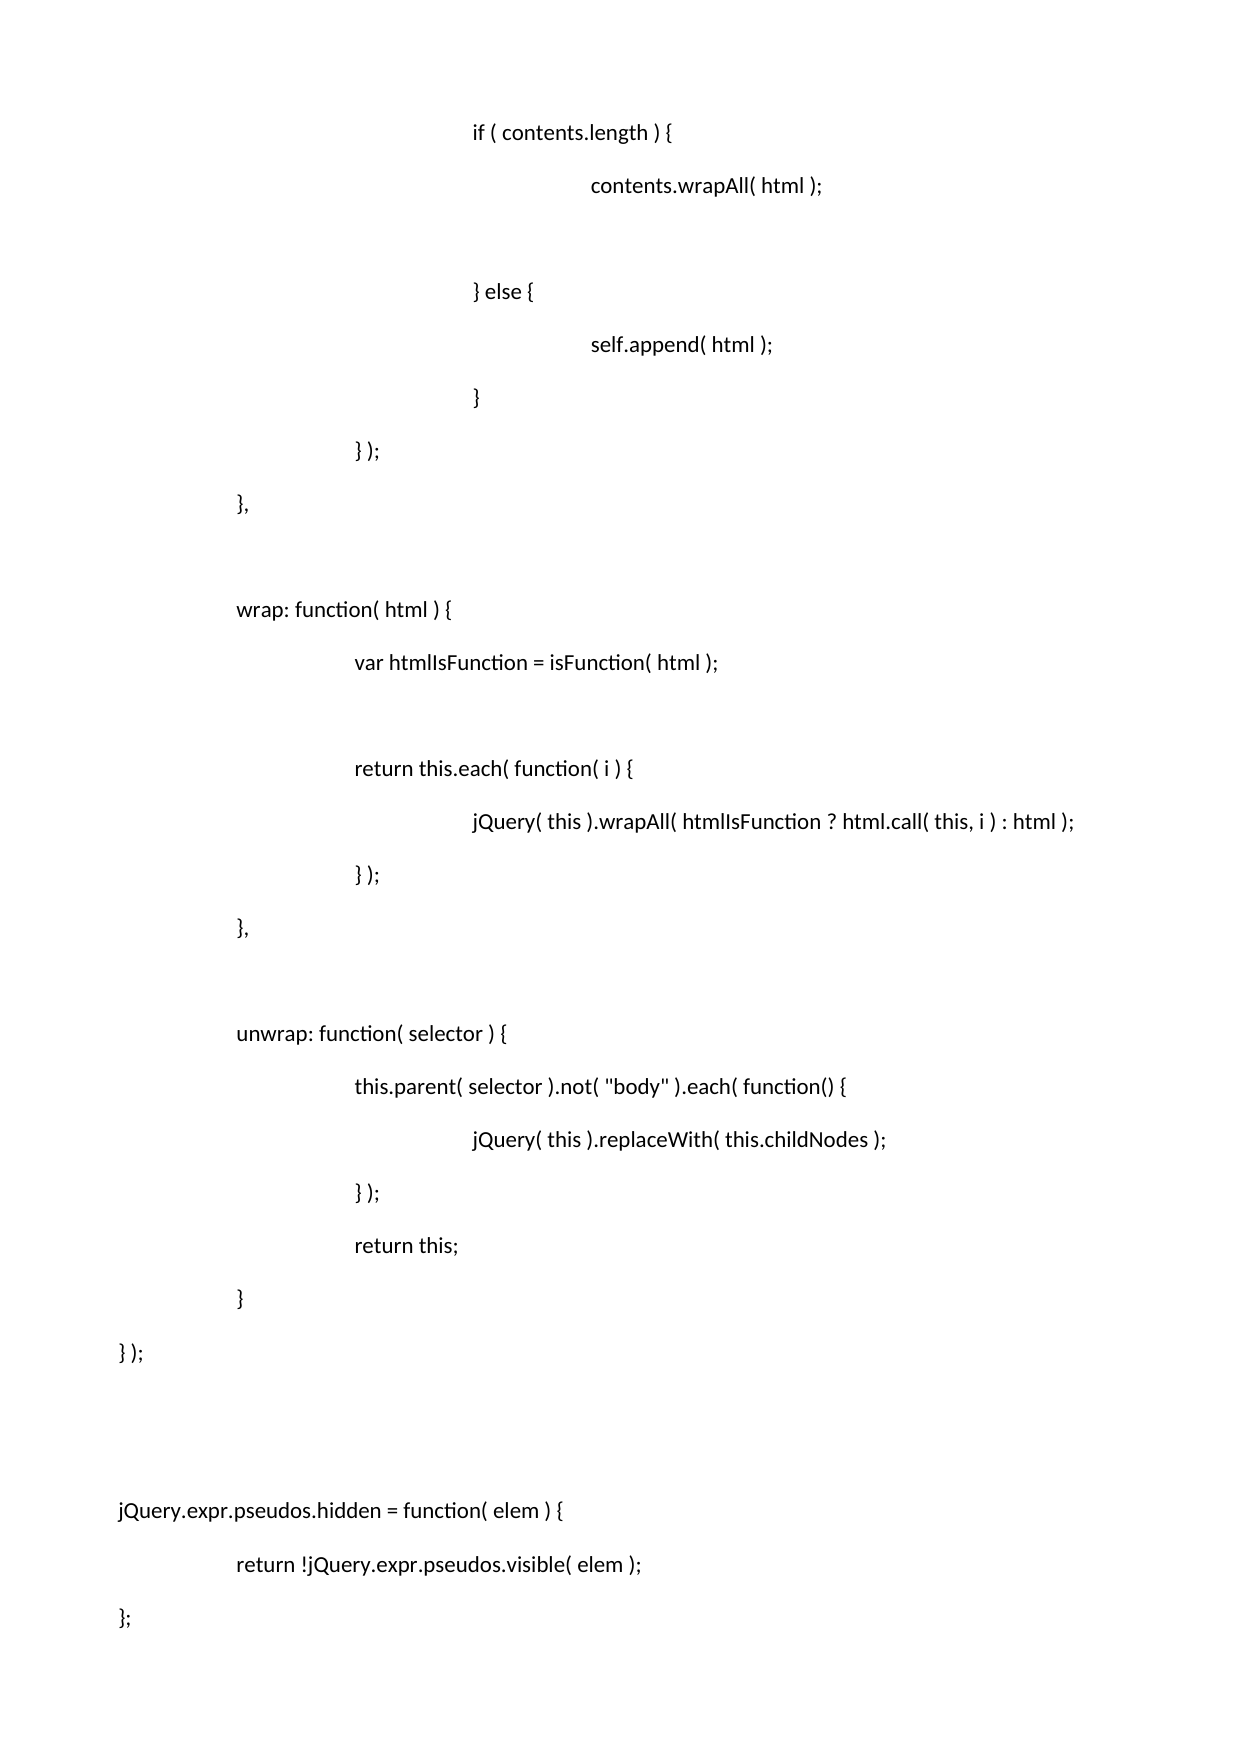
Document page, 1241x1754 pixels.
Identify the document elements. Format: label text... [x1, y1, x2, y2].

text } ); [118, 1178, 1122, 1207]
text return this; [118, 1232, 1122, 1259]
text }; [118, 1603, 1122, 1631]
text } [118, 383, 1122, 411]
text self.append( html ); [118, 330, 1122, 358]
text } ); [118, 860, 1122, 888]
text jQuery( this ).wrapAll( htmlIsFunction ? html.call( this, i ) : html ); [118, 807, 1122, 835]
text } ); [118, 1338, 1122, 1366]
text if ( contents.length ) { [118, 118, 1122, 146]
text this.parent( selector ).not( "body" ).each( function() { [118, 1072, 1122, 1101]
text unwrap: function( selector ) { [118, 1019, 1122, 1047]
text } else { [118, 277, 1122, 305]
text return this.each( function( i ) { [118, 754, 1122, 782]
text wrap: function( html ) { [118, 595, 1122, 623]
text } [118, 1284, 1122, 1313]
text var htmlIsFunction = isFunction( html ); [118, 648, 1122, 676]
text jQuery.expr.pseudos.hidden = function( elem ) { [118, 1497, 1122, 1525]
text } ); [118, 436, 1122, 464]
text }, [118, 489, 1122, 517]
text jQuery( this ).replaceWith( this.childNodes ); [118, 1126, 1122, 1153]
text contents.wrapAll( html ); [118, 171, 1122, 199]
text }, [118, 913, 1122, 941]
text return !jQuery.expr.pseudos.visible( elem ); [118, 1550, 1122, 1578]
